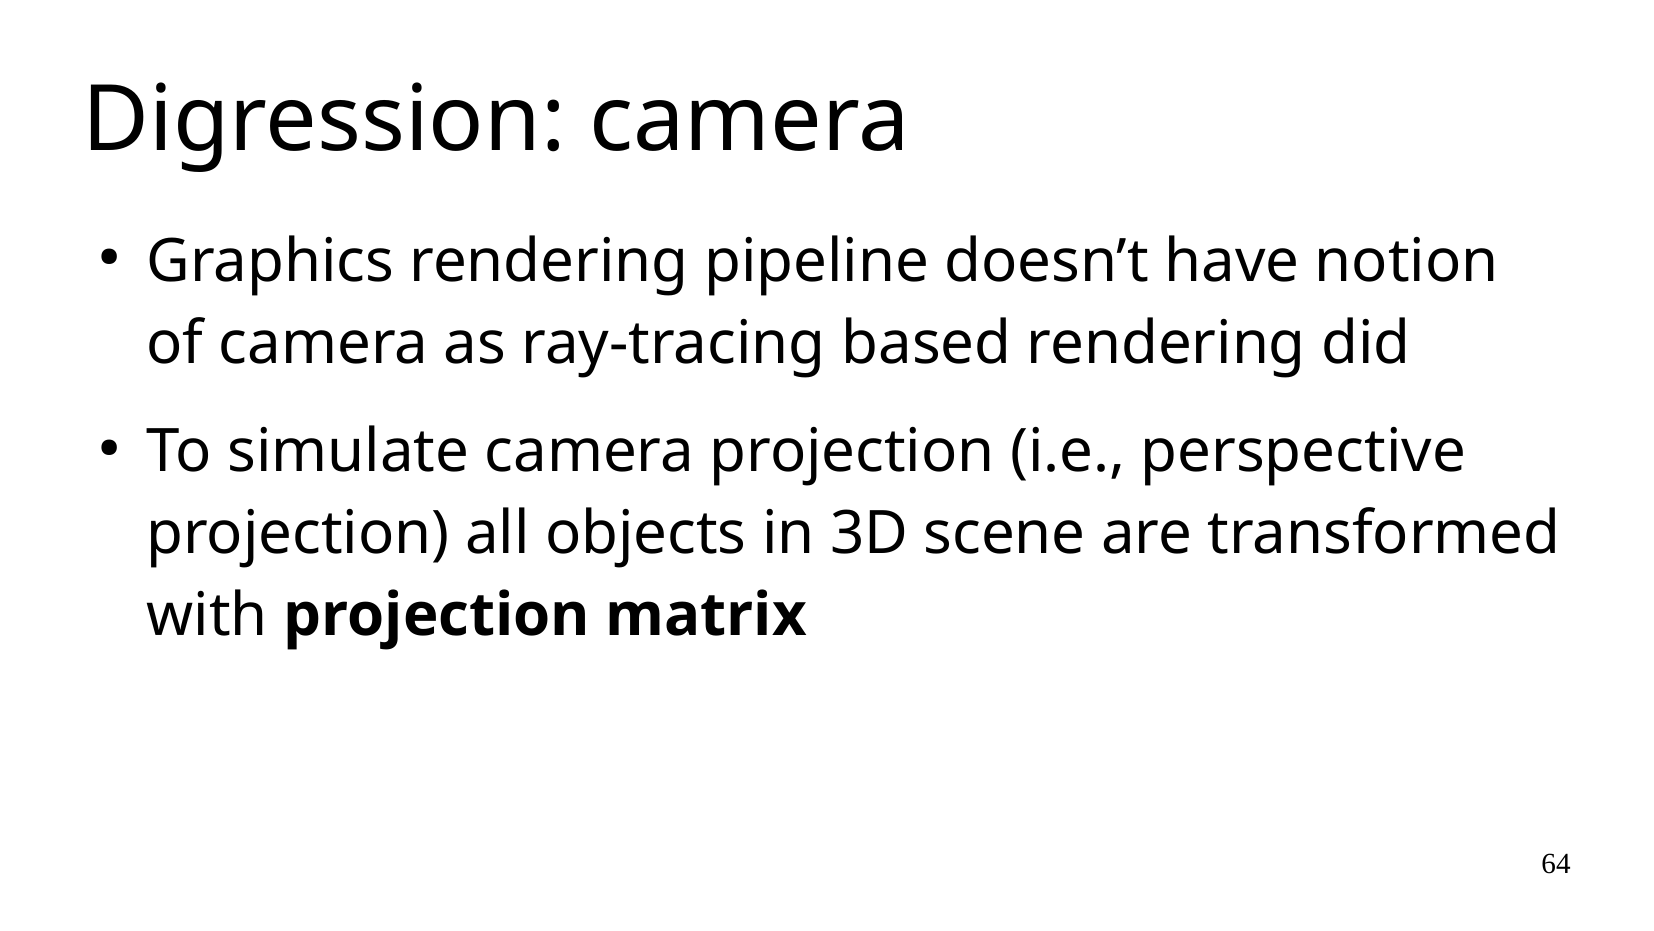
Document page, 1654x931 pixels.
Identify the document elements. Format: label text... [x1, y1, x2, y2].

title Digression: camera [82, 37, 1571, 193]
list Graphics rendering pipeline doesn’t have notion of camera as ray-tracing based rendering did To simulate camera projection (i.e., perspective projection) all objects in 3D scene are transformed with projection matrix [82, 217, 1571, 758]
